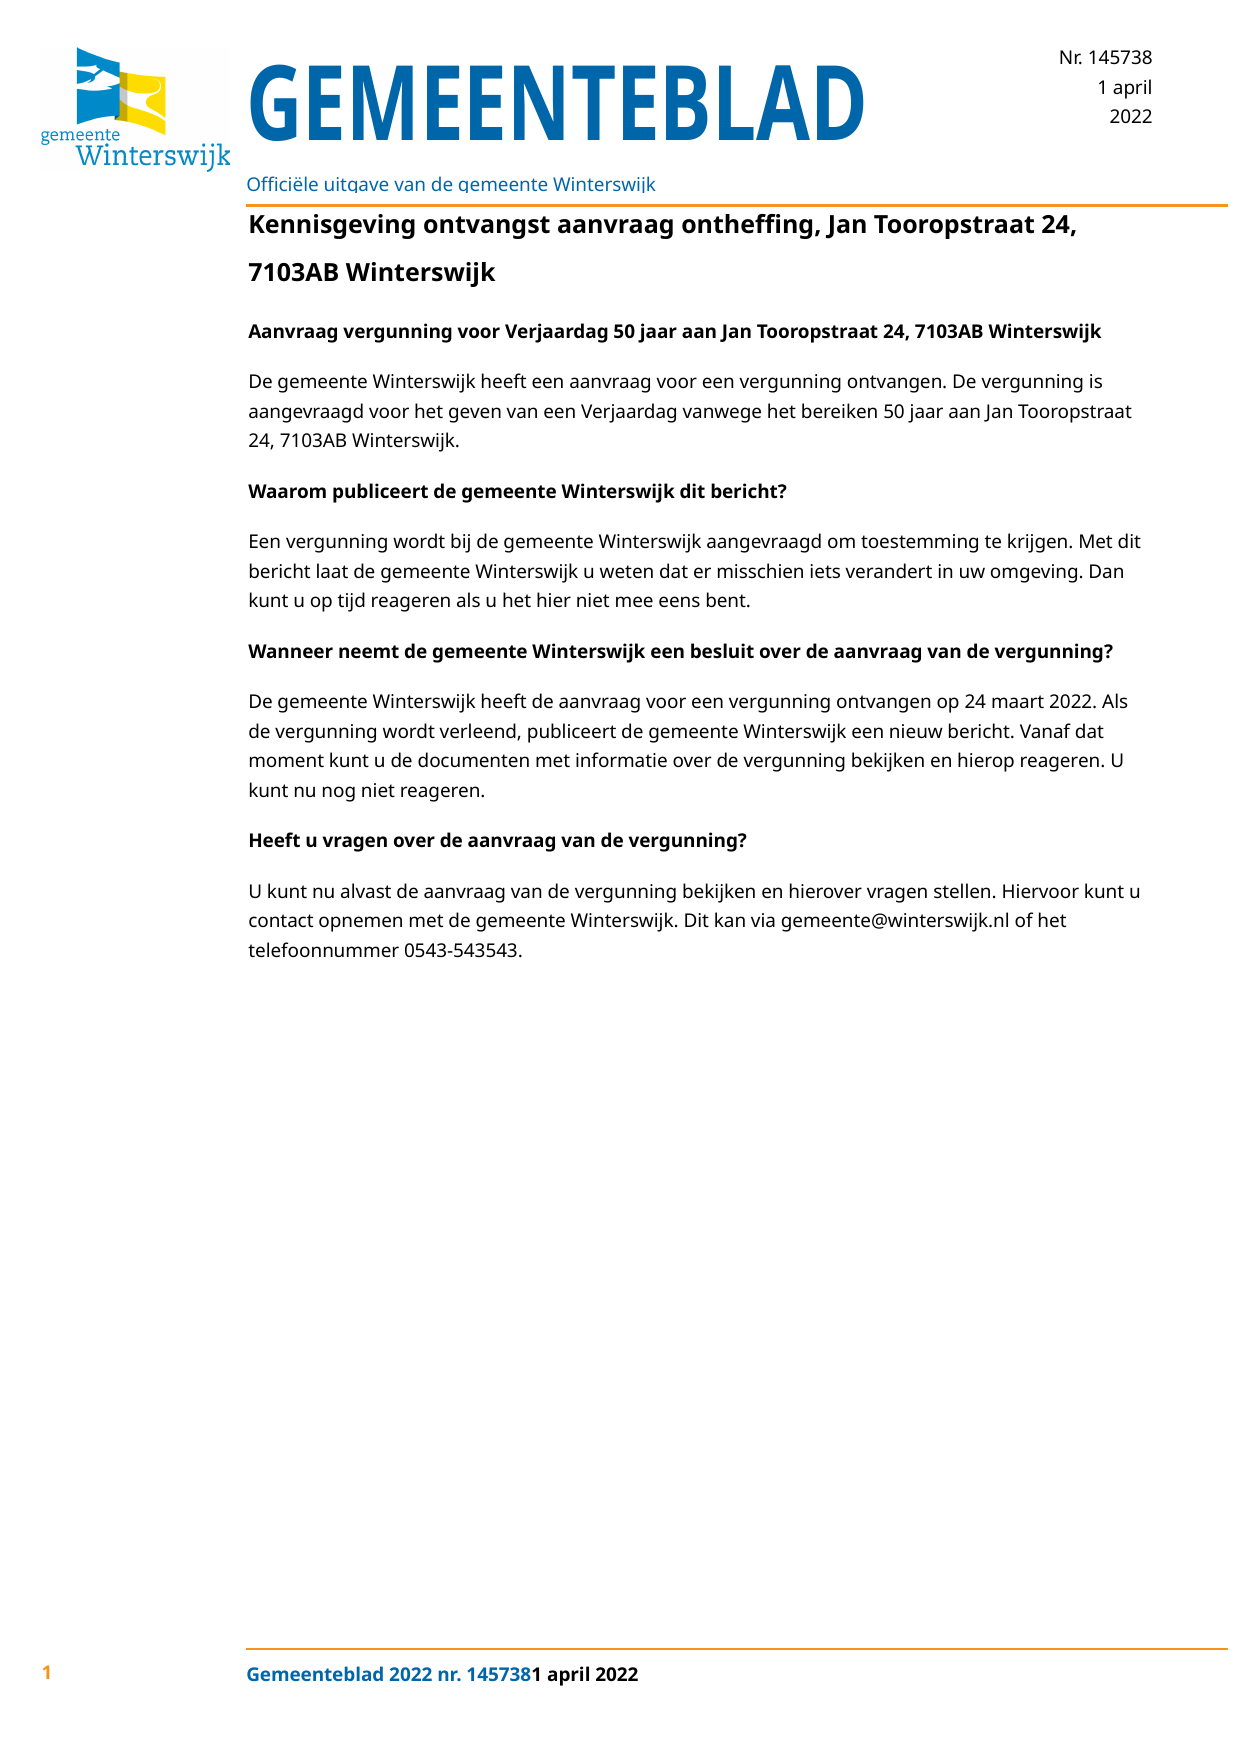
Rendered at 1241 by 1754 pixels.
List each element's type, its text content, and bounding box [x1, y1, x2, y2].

text Heeft u vragen over de aanvraag van de vergunning? [248, 827, 1152, 853]
text De gemeente Winterswijk heeft een aanvraag voor een vergunning ontvangen. De vergunning is aangevraagd voor het geven van een Verjaardag vanwege het bereiken 50 jaar aan Jan Tooropstraat 24, 7103AB Winterswijk. [248, 368, 1152, 453]
text U kunt nu alvast de aanvraag van de vergunning bekijken en hierover vragen stellen. Hiervoor kunt u contact opnemen met de gemeente Winterswijk. Dit kan via gemeente@winterswijk.nl of het telefoonnummer 0543-543543. [248, 878, 1152, 963]
text De gemeente Winterswijk heeft de aanvraag voor een vergunning ontvangen op 24 maart 2022. Als de vergunning wordt verleend, publiceert de gemeente Winterswijk een nieuw bericht. Vanaf dat moment kunt u de documenten met informatie over de vergunning bekijken en hierop reageren. U kunt nu nog niet reageren. [248, 688, 1152, 803]
text Waarom publiceert de gemeente Winterswijk dit bericht? [248, 478, 1152, 504]
picture [225, 153, 231, 162]
text Kennisgeving ontvangst aanvraag ontheffing, Jan Tooropstraat 24, 7103AB Winterswijk [248, 207, 1152, 288]
text Aanvraag vergunning voor Verjaardag 50 jaar aan Jan Tooropstraat 24, 7103AB Winterswijk [248, 318, 1152, 344]
text Wanneer neemt de gemeente Winterswijk een besluit over de aanvraag van de vergunning? [248, 638, 1152, 664]
text Een vergunning wordt bij de gemeente Winterswijk aangevraagd om toestemming te krijgen. Met dit bericht laat de gemeente Winterswijk u weten dat er misschien iets verandert in uw omgeving. Dan kunt u op tijd reageren als u het hier niet mee eens bent. [248, 528, 1152, 613]
picture [41, 47, 231, 172]
